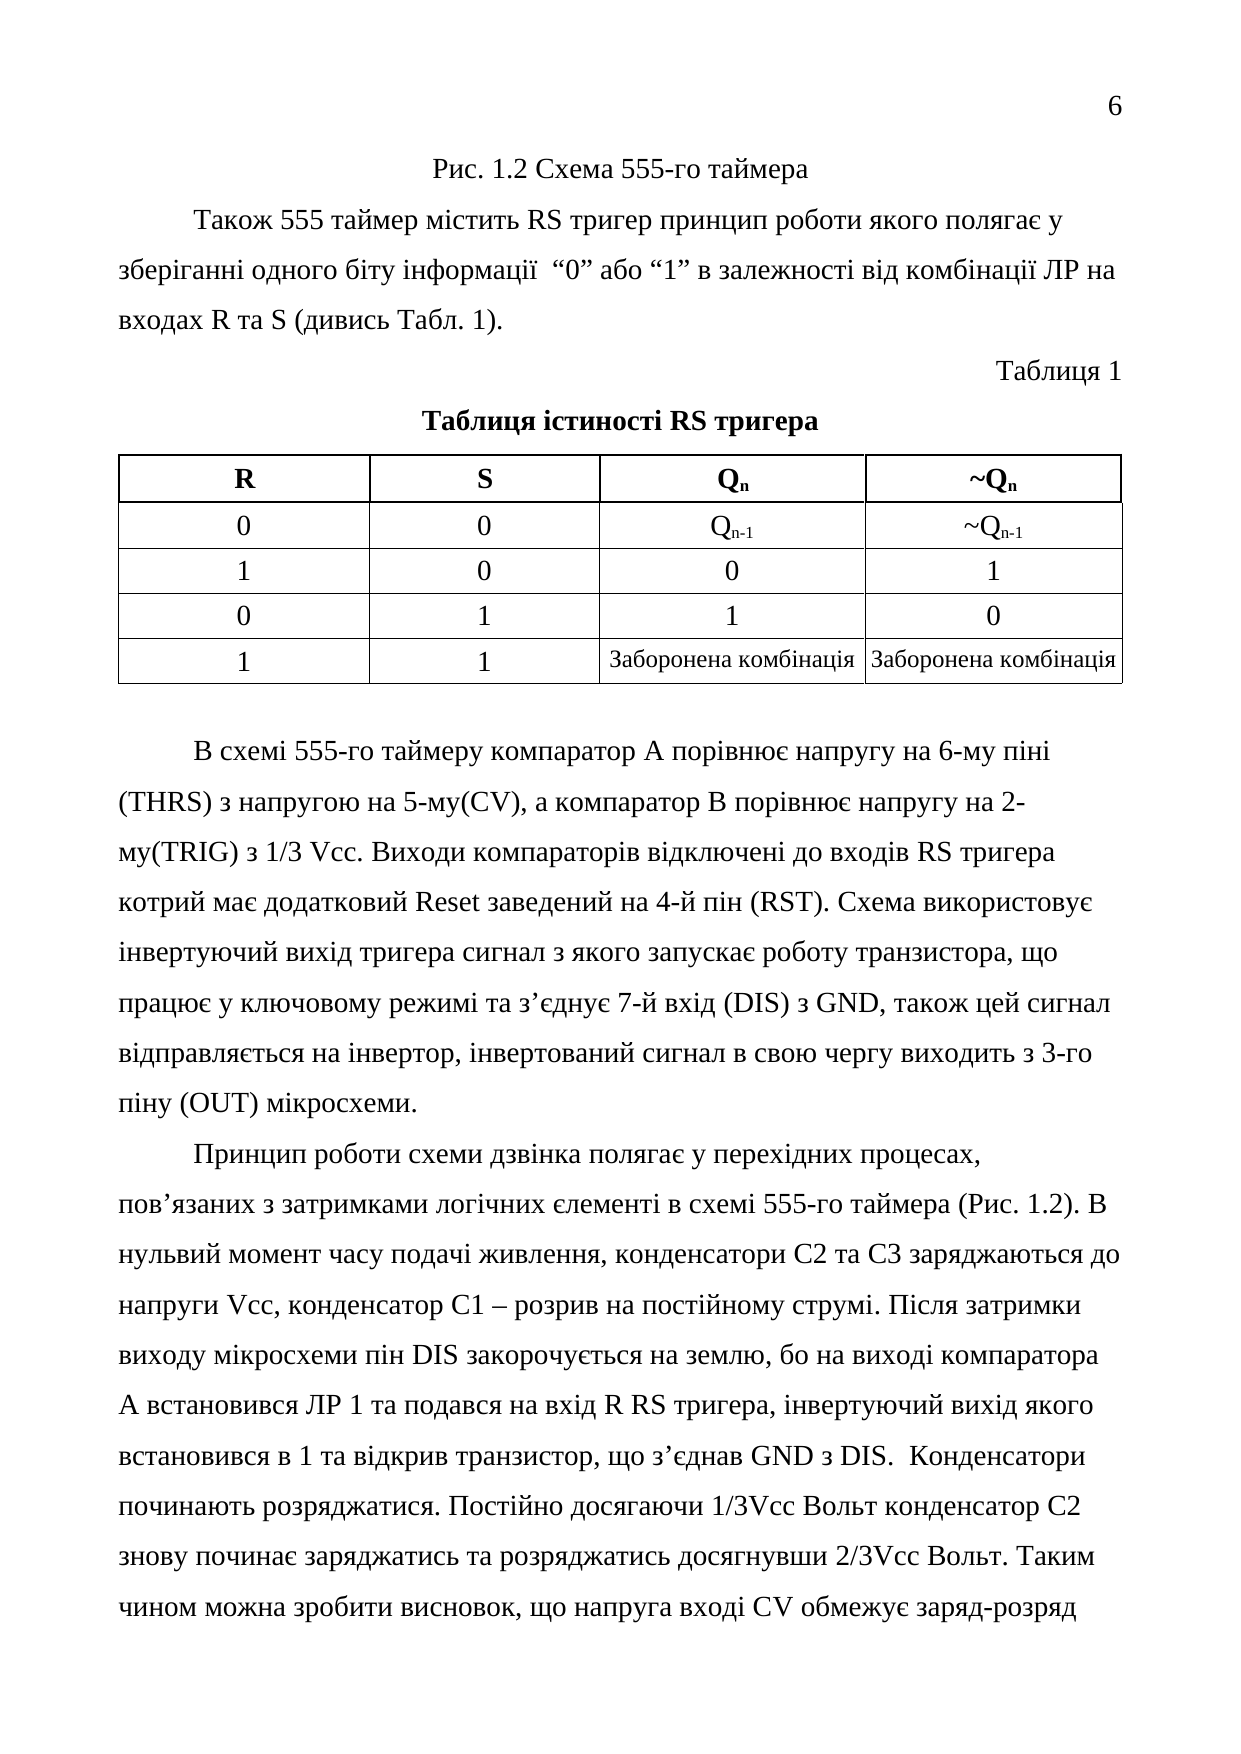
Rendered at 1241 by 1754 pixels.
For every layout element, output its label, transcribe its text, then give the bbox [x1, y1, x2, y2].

table_cell 0 [866, 594, 1122, 638]
table_header R [120, 456, 369, 501]
table_cell 0 [119, 503, 369, 548]
text Таблиця 1 [118, 353, 1122, 386]
table_cell 0 [370, 503, 599, 548]
text Рис. 1.2 Схема 555-го таймера [118, 152, 1122, 185]
table_cell 0 [119, 594, 369, 638]
table_header Qn [601, 456, 864, 501]
table_header ~Qn [867, 456, 1120, 501]
table_header S [371, 456, 599, 501]
table_cell 1 [370, 594, 599, 638]
text Таблиця істиності RS тригера [118, 403, 1122, 437]
text Також 555 таймер містить RS тригер принцип роботи якого полягає у зберіганні одного біту інформації “0” або “1” в залежності від комбінації ЛР на входах R та S (дивись Табл. 1). [118, 202, 1122, 336]
table_cell Qn-1 [600, 503, 864, 548]
table_cell 0 [370, 549, 599, 593]
table_cell 1 [119, 549, 369, 593]
text В схемі 555-го таймеру компаратор А порівнює напругу на 6-му піні (THRS) з напругою на 5-му(CV), а компаратор В порівнює напругу на 2-му(TRIG) з 1/3 Vcc. Виходи компараторів відключені до входів RS тригера котрий має додатковий Reset заведений на 4-й пін (RST). Схема використовує інвертуючий вихід тригера сигнал з якого запускає роботу транзистора, що працює у ключовому режимі та з’єднує 7-й вхід (DIS) з GND, також цей сигнал відправляється на інвертор, інвертований сигнал в свою чергу виходить з 3-го піну (OUT) мікросхеми. [118, 733, 1122, 1119]
table_cell 0 [600, 549, 864, 593]
table_cell Заборонена комбінація [600, 639, 864, 683]
table_cell ~Qn-1 [866, 503, 1122, 548]
table_cell Заборонена комбінація [866, 639, 1122, 683]
text Принцип роботи схеми дзвінка полягає у перехідних процесах, пов’язаних з затримками логічних єлементі в схемі 555-го таймера (Рис. 1.2). В нульвий момент часу подачі живлення, конденсатори С2 та С3 заряджаються до напруги Vcc, конденсатор C1 – розрив на постійному струмі. Після затримки виходу мікросхеми пін DIS закорочується на землю, бо на виході компаратора А встановився ЛР 1 та подався на вхід R RS тригера, інвертуючий вихід якого встановився в 1 та відкрив транзистор, що з’єднав GND з DIS. Конденсатори починають розряджатися. Постійно досягаючи 1/3Vcc Вольт конденсатор С2 знову починає заряджатись та розряджатись досягнувши 2/3Vcc Вольт. Таким чином можна зробити висновок, що напруга вході СV обмежує заряд-розряд [118, 1136, 1122, 1622]
table_cell 1 [370, 639, 599, 683]
table_cell 1 [600, 594, 864, 638]
table_cell 1 [866, 549, 1122, 593]
table_cell 1 [119, 639, 369, 683]
